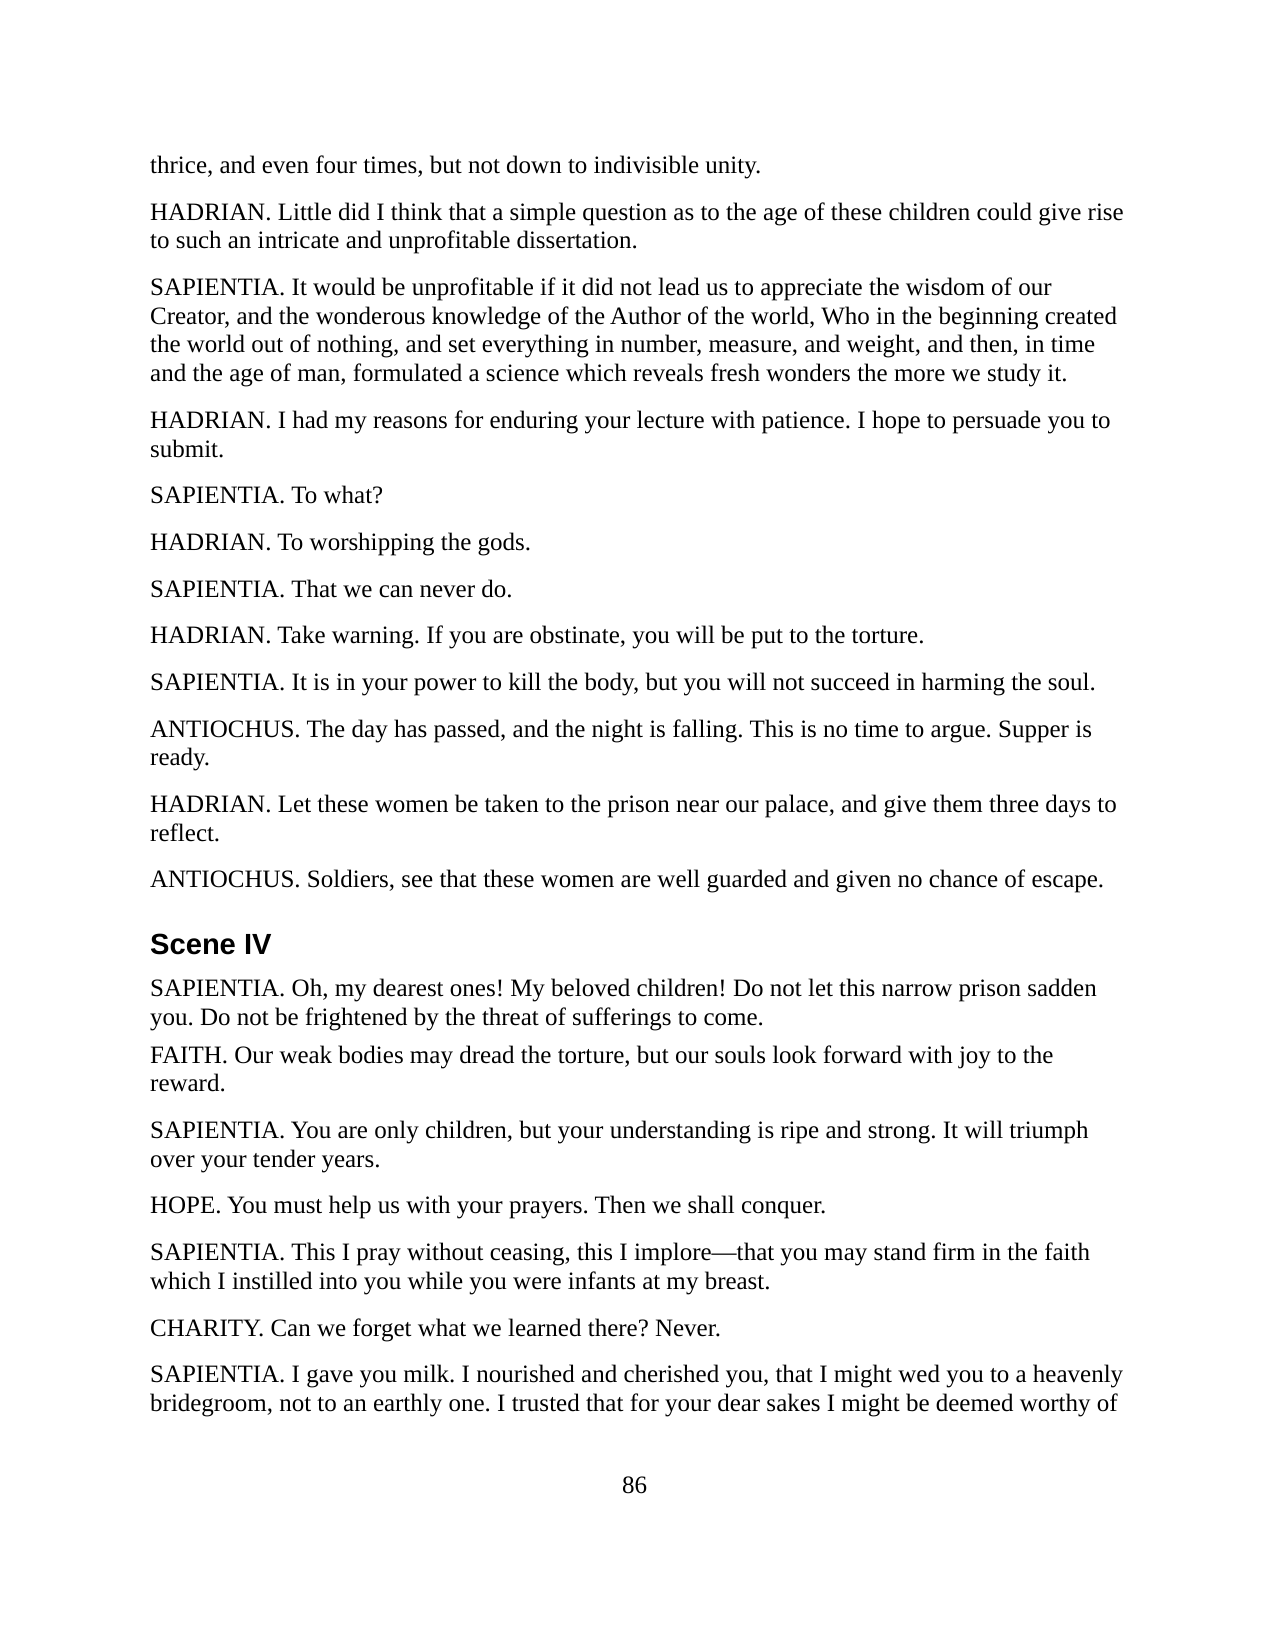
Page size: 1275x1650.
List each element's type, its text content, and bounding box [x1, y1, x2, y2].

text HADRIAN. Little did I think that a simple question as to the age of these children could give rise to such an intricate and unprofitable dissertation. [150, 197, 1125, 254]
text SAPIENTIA. I gave you milk. I nourished and cherished you, that I might wed you to a heavenly bridegroom, not to an earthly one. I trusted that for your dear sakes I might be deemed worthy of [150, 1359, 1125, 1417]
text HOPE. You must help us with your prayers. Then we shall conquer. [150, 1191, 1125, 1219]
text HADRIAN. To worshipping the gods. [150, 527, 1125, 556]
text SAPIENTIA. To what? [150, 480, 1125, 509]
text SAPIENTIA. This I pray without ceasing, this I implore—that you may stand firm in the faith which I instilled into you while you were infants at my breast. [150, 1237, 1125, 1295]
text thrice, and even four times, but not down to indivisible unity. [150, 150, 1125, 179]
text SAPIENTIA. Oh, my dearest ones! My beloved children! Do not let this narrow prison sadden you. Do not be frightened by the threat of sufferings to come. [150, 973, 1125, 1031]
text HADRIAN. I had my reasons for enduring your lecture with patience. I hope to persuade you to submit. [150, 405, 1125, 462]
text FAITH. Our weak bodies may dread the torture, but our souls look forward with joy to the reward. [150, 1040, 1125, 1097]
text CHARITY. Can we forget what we learned there? Never. [150, 1313, 1125, 1341]
text ANTIOCHUS. The day has passed, and the night is falling. This is no time to argue. Supper is ready. [150, 714, 1125, 771]
text SAPIENTIA. It is in your power to kill the body, but you will not succeed in harming the soul. [150, 667, 1125, 696]
text SAPIENTIA. It would be unprofitable if it did not lead us to appreciate the wisdom of our Creator, and the wonderous knowledge of the Author of the world, Who in the beginning created the world out of nothing, and set everything in number, measure, and weight, and then, in time and the age of man, formulated a science which reveals fresh wonders the more we study it. [150, 272, 1125, 387]
text HADRIAN. Take warning. If you are obstinate, you will be put to the torture. [150, 620, 1125, 649]
text SAPIENTIA. You are only children, but your understanding is ripe and strong. It will triumph over your tender years. [150, 1115, 1125, 1173]
subtitle Scene IV [150, 927, 1125, 961]
text HADRIAN. Let these women be taken to the prison near our palace, and give them three days to reflect. [150, 789, 1125, 847]
text ANTIOCHUS. Soldiers, see that these women are well guarded and given no chance of escape. [150, 864, 1125, 893]
text SAPIENTIA. That we can never do. [150, 574, 1125, 602]
